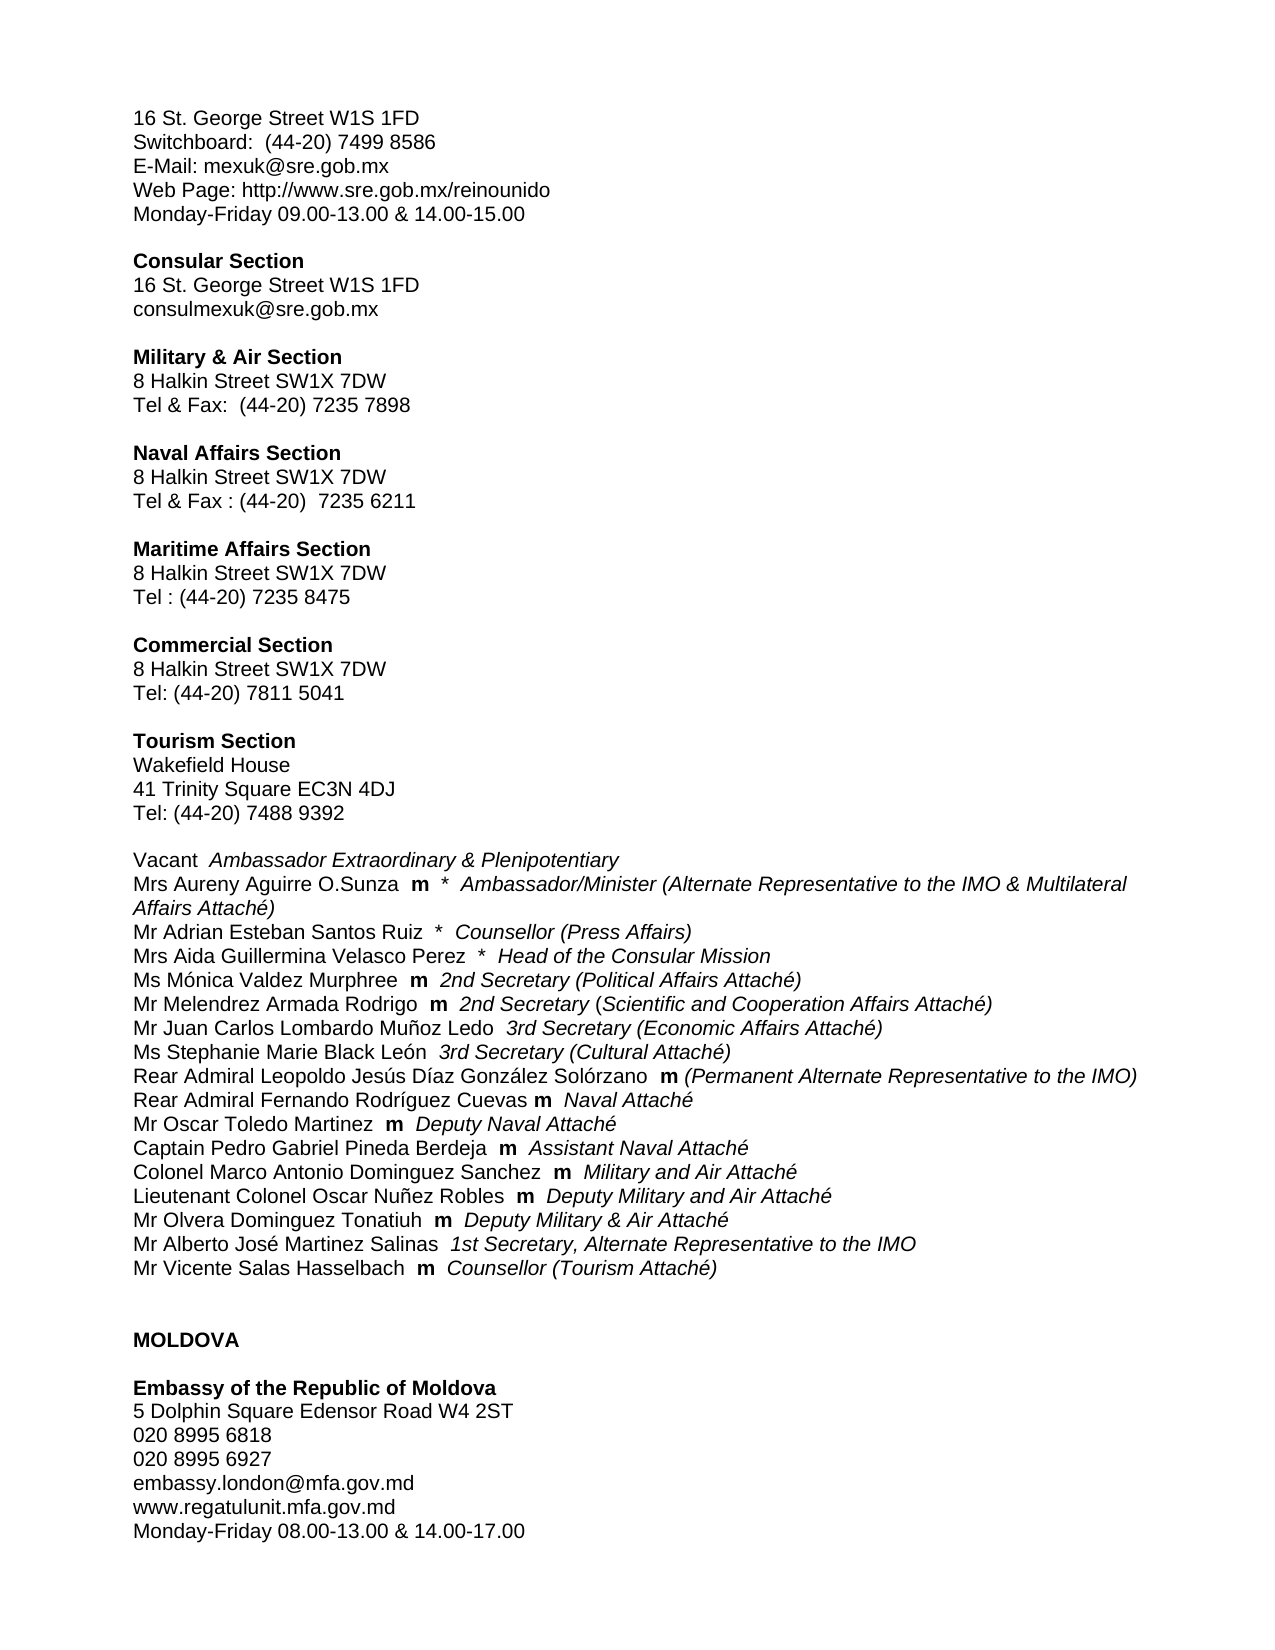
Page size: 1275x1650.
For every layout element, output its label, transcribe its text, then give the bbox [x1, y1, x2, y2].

subtitle Maritime Affairs Section [133, 537, 1181, 561]
text consulmexuk@sre.gob.mx [133, 297, 1181, 321]
text embassy.london@mfa.gov.md [133, 1471, 1181, 1495]
text Mr Juan Carlos Lombardo Muñoz Ledo 3rd Secretary (Economic Affairs Attaché) [133, 1016, 1181, 1040]
subtitle Military & Air Section [133, 345, 1181, 369]
text 16 St. George Street W1S 1FD [133, 273, 1181, 297]
text 8 Halkin Street SW1X 7DW [133, 465, 1181, 489]
text E-Mail: mexuk@sre.gob.mx [133, 153, 1181, 177]
text Mrs Aureny Aguirre O.Sunza m * Ambassador/Minister (Alternate Representative to the IMO & Multilateral Affairs Attaché) [133, 872, 1181, 920]
text 5 Dolphin Square Edensor Road W4 2ST [133, 1399, 1181, 1423]
text Mr Adrian Esteban Santos Ruiz * Counsellor (Press Affairs) [133, 920, 1181, 944]
text 8 Halkin Street SW1X 7DW [133, 657, 1181, 681]
text Tel : (44-20) 7235 8475 [133, 585, 1181, 609]
subtitle Commercial Section [133, 633, 1181, 657]
text 16 St. George Street W1S 1FD [133, 106, 1181, 129]
text 8 Halkin Street SW1X 7DW [133, 561, 1181, 585]
text 41 Trinity Square EC3N 4DJ [133, 776, 1181, 800]
text 020 8995 6818 [133, 1423, 1181, 1447]
text Monday-Friday 08.00-13.00 & 14.00-17.00 [133, 1519, 1181, 1543]
text Ms Stephanie Marie Black León 3rd Secretary (Cultural Attaché) [133, 1040, 1181, 1064]
text Monday-Friday 09.00-13.00 & 14.00-15.00 [133, 201, 1181, 225]
text Mr Oscar Toledo Martinez m Deputy Naval Attaché [133, 1112, 1181, 1136]
text Tel & Fax: (44-20) 7235 7898 [133, 393, 1181, 417]
text Wakefield House [133, 752, 1181, 776]
text Tel & Fax : (44-20) 7235 6211 [133, 489, 1181, 513]
text Tourism Section [133, 728, 1181, 752]
text Web Page: http://www.sre.gob.mx/reinounido [133, 177, 1181, 201]
text Switchboard: (44-20) 7499 8586 [133, 129, 1181, 153]
subtitle Consular Section [133, 249, 1181, 273]
text Mr Alberto José Martinez Salinas 1st Secretary, Alternate Representative to the IMO [133, 1232, 1181, 1256]
text Lieutenant Colonel Oscar Nuñez Robles m Deputy Military and Air Attaché [133, 1184, 1181, 1208]
text 020 8995 6927 [133, 1447, 1181, 1471]
text Rear Admiral Fernando Rodríguez Cuevas m Naval Attaché [133, 1088, 1181, 1112]
text Mr Olvera Dominguez Tonatiuh m Deputy Military & Air Attaché [133, 1208, 1181, 1232]
text Captain Pedro Gabriel Pineda Berdeja m Assistant Naval Attaché [133, 1136, 1181, 1160]
text Tel: (44-20) 7811 5041 [133, 681, 1181, 704]
subtitle Naval Affairs Section [133, 441, 1181, 465]
text www.regatulunit.mfa.gov.md [133, 1495, 1181, 1519]
text Mrs Aida Guillermina Velasco Perez * Head of the Consular Mission [133, 944, 1181, 968]
text Ms Mónica Valdez Murphree m 2nd Secretary (Political Affairs Attaché) [133, 968, 1181, 992]
text 8 Halkin Street SW1X 7DW [133, 369, 1181, 393]
text Vacant Ambassador Extraordinary & Plenipotentiary [133, 848, 1181, 872]
text MOLDOVA [133, 1327, 1181, 1351]
subtitle Embassy of the Republic of Moldova [133, 1375, 1181, 1399]
text Tel: (44-20) 7488 9392 [133, 800, 1181, 824]
text Colonel Marco Antonio Dominguez Sanchez m Military and Air Attaché [133, 1160, 1181, 1184]
text Mr Vicente Salas Hasselbach m Counsellor (Tourism Attaché) [133, 1256, 1181, 1279]
text Rear Admiral Leopoldo Jesús Díaz González Solórzano m (Permanent Alternate Representative to the IMO) [133, 1064, 1181, 1088]
text Mr Melendrez Armada Rodrigo m 2nd Secretary (Scientific and Cooperation Affairs Attaché) [133, 992, 1181, 1016]
